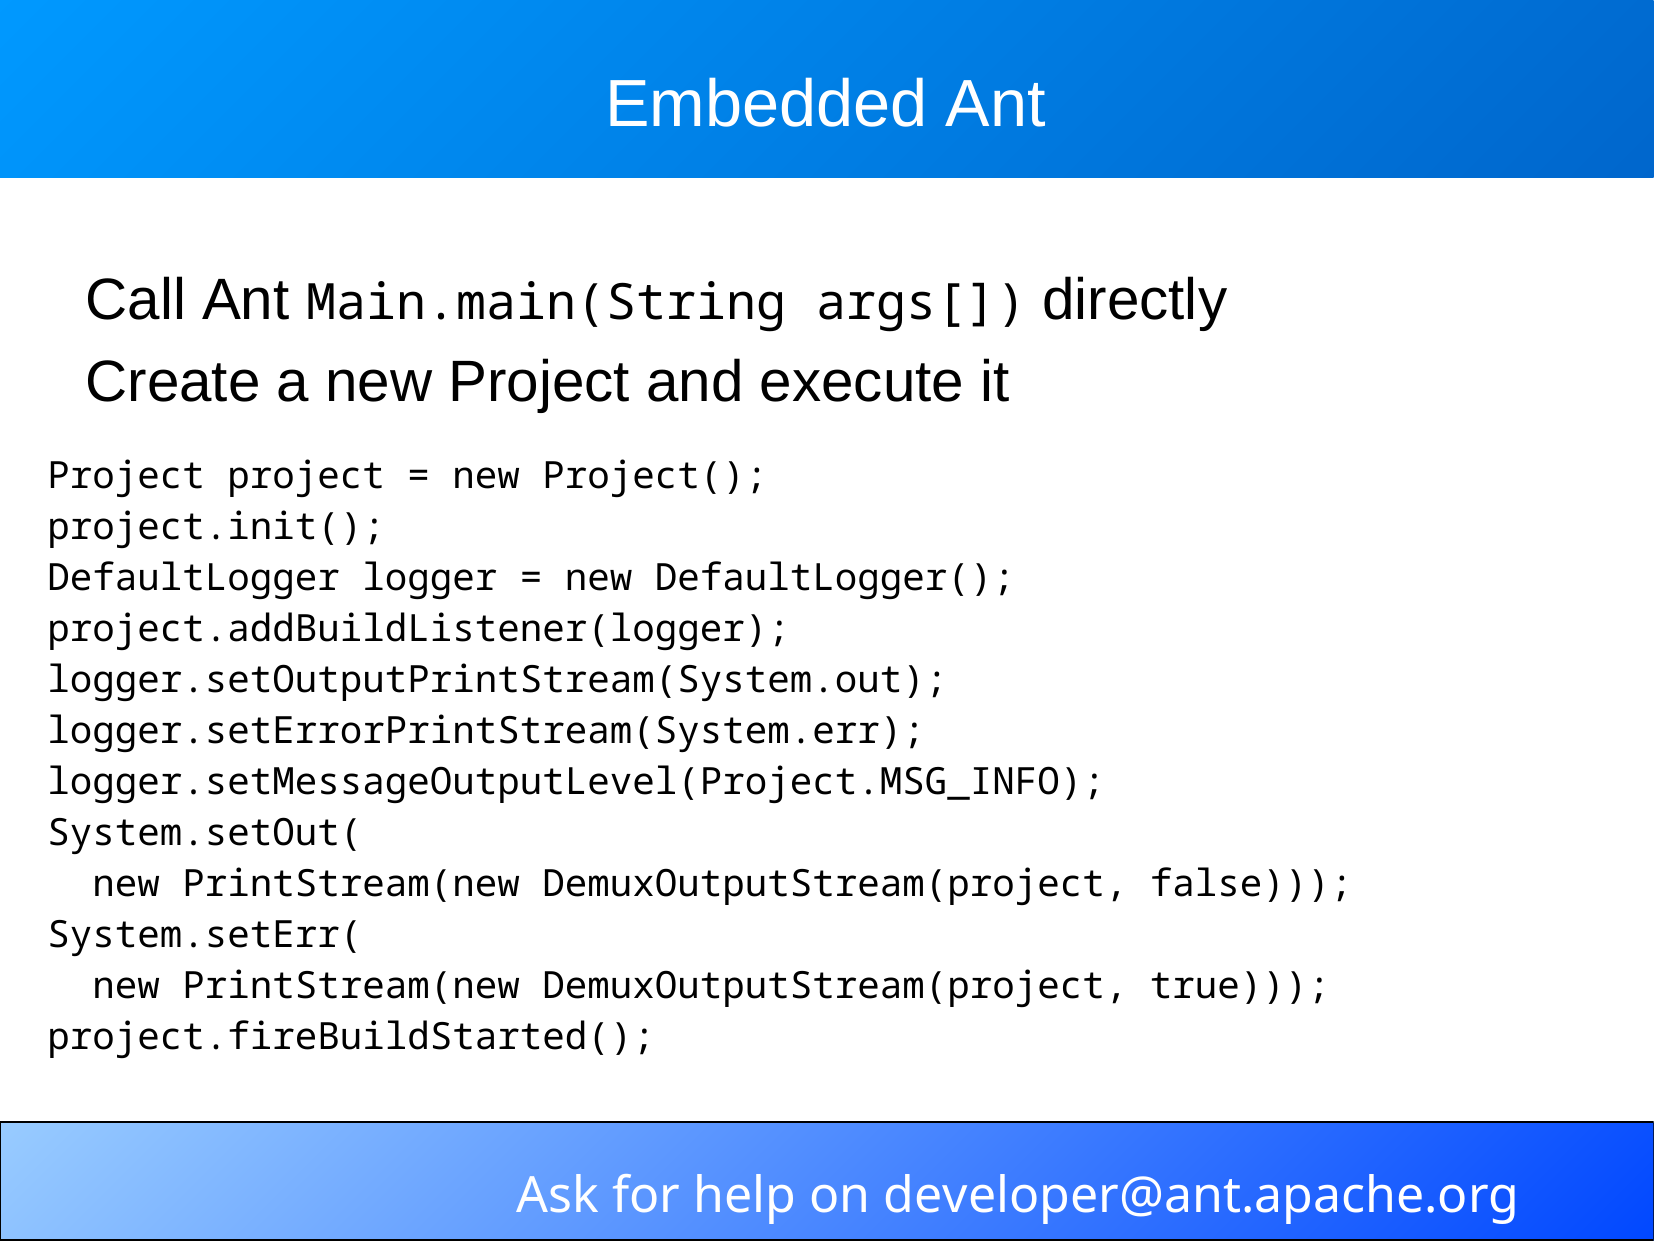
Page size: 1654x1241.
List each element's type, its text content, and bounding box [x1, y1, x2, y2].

title Embedded Ant [162, 59, 1489, 148]
text_box Ask for help on developer@ant.apache.org [501, 1151, 1625, 1227]
text_box Project project = new Project(); project.init(); DefaultLogger logger = new DefaultLogger(); project.addBuildListener(logger); logger.setOutputPrintStream(System.out); logger.setErrorPrintStream(System.err); logger.setMessageOutputLevel(Project.MSG_INFO); System.setOut( new PrintStream(new DemuxOutputStream(project, false))); System.setErr( new PrintStream(new DemuxOutputStream(project, true))); project.fireBuildStarted(); [32, 442, 1625, 1067]
list Call Ant Main.main(String args[]) directly Create a new Project and execute it [60, 265, 1506, 442]
